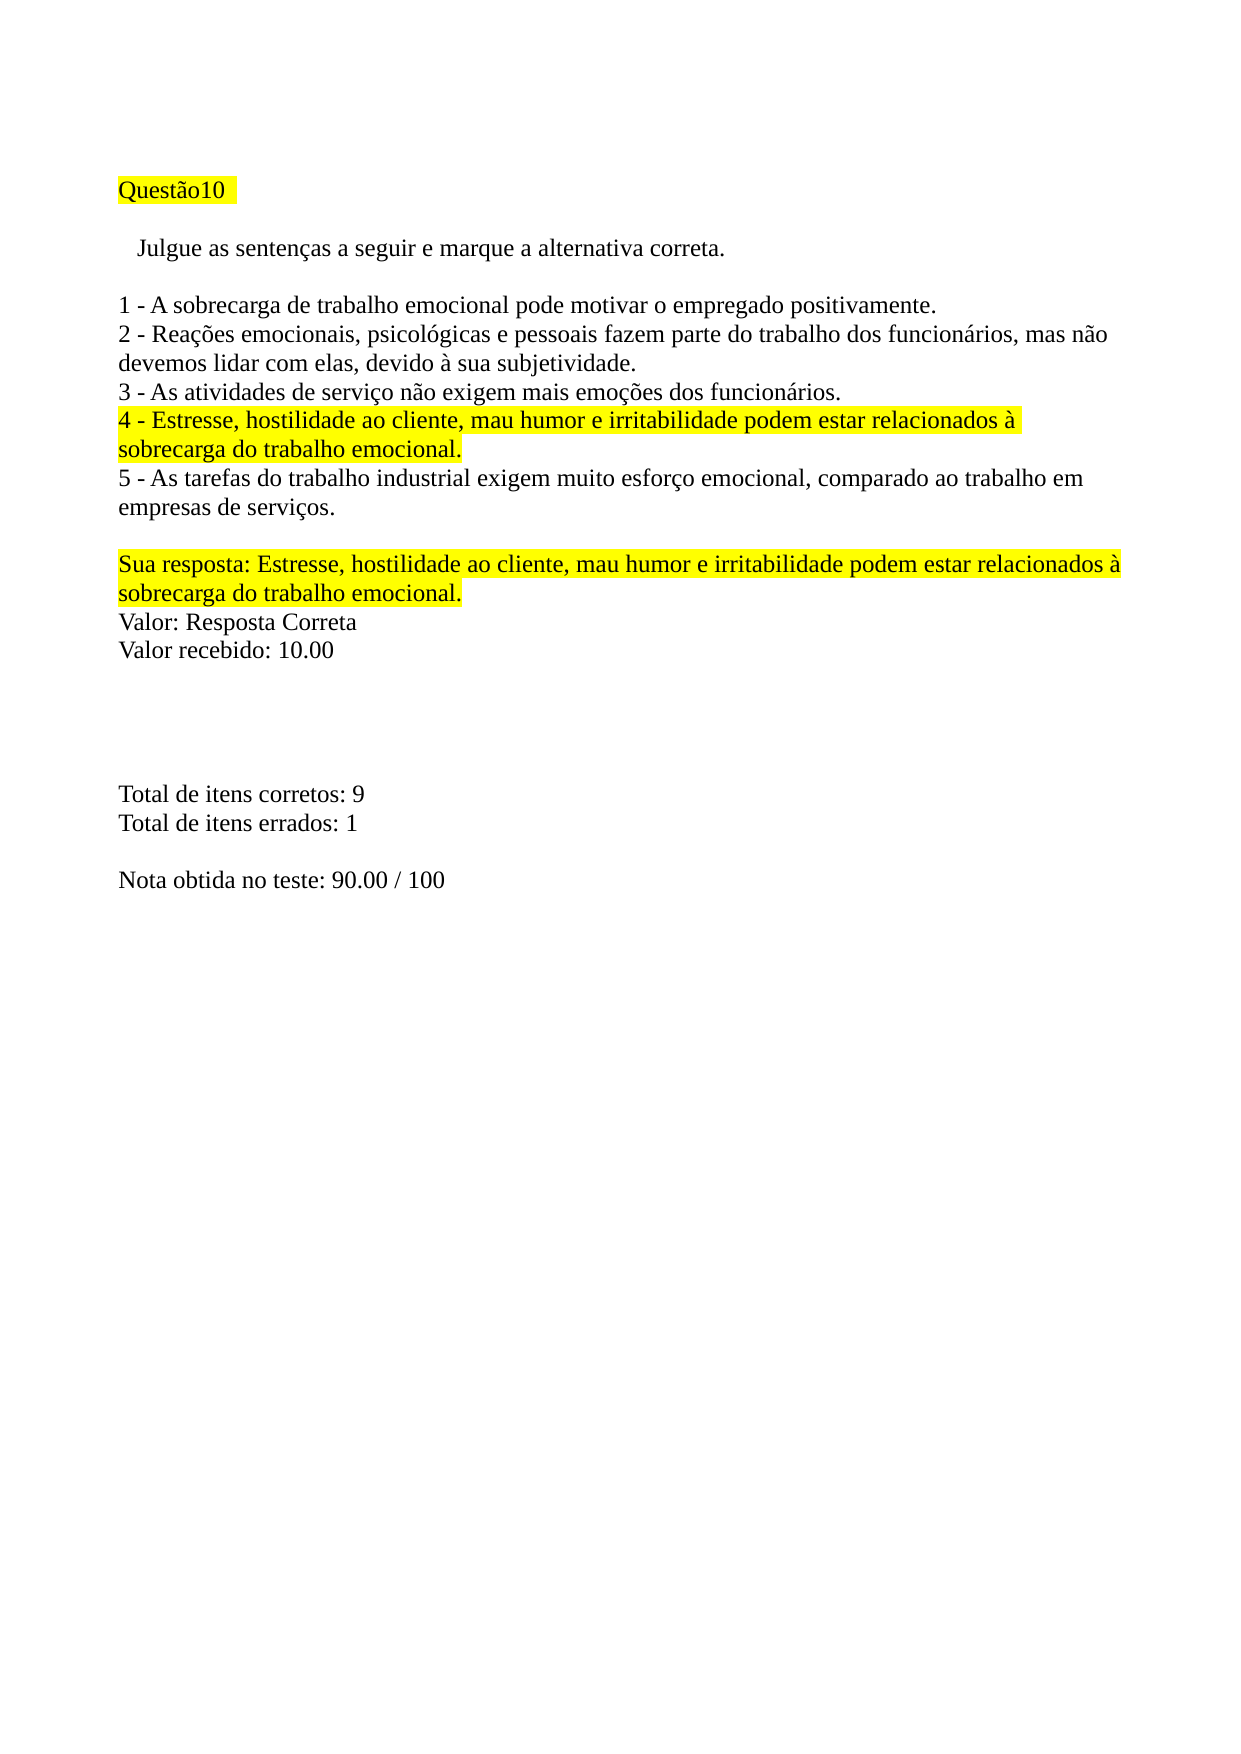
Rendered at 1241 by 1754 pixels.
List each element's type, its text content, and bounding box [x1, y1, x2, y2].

text Valor recebido: 10.00 [118, 636, 1122, 664]
text 5 - As tarefas do trabalho industrial exigem muito esforço emocional, comparado ao trabalho em empresas de serviços. [118, 463, 1122, 521]
text Questão10 [118, 176, 1122, 204]
text Valor: Resposta Correta [118, 607, 1122, 636]
text Nota obtida no teste: 90.00 / 100 [118, 866, 1122, 894]
text 2 - Reações emocionais, psicológicas e pessoais fazem parte do trabalho dos funcionários, mas não devemos lidar com elas, devido à sua subjetividade. [118, 319, 1122, 377]
text 4 - Estresse, hostilidade ao cliente, mau humor e irritabilidade podem estar relacionados à sobrecarga do trabalho emocional. [118, 406, 1122, 463]
text 3 - As atividades de serviço não exigem mais emoções dos funcionários. [118, 377, 1122, 406]
text Total de itens errados: 1 [118, 808, 1122, 837]
text Total de itens corretos: 9 [118, 779, 1122, 808]
text Sua resposta: Estresse, hostilidade ao cliente, mau humor e irritabilidade podem estar relacionados à sobrecarga do trabalho emocional. [118, 549, 1122, 607]
text 1 - A sobrecarga de trabalho emocional pode motivar o empregado positivamente. [118, 291, 1122, 319]
text Julgue as sentenças a seguir e marque a alternativa correta. [118, 233, 1122, 262]
